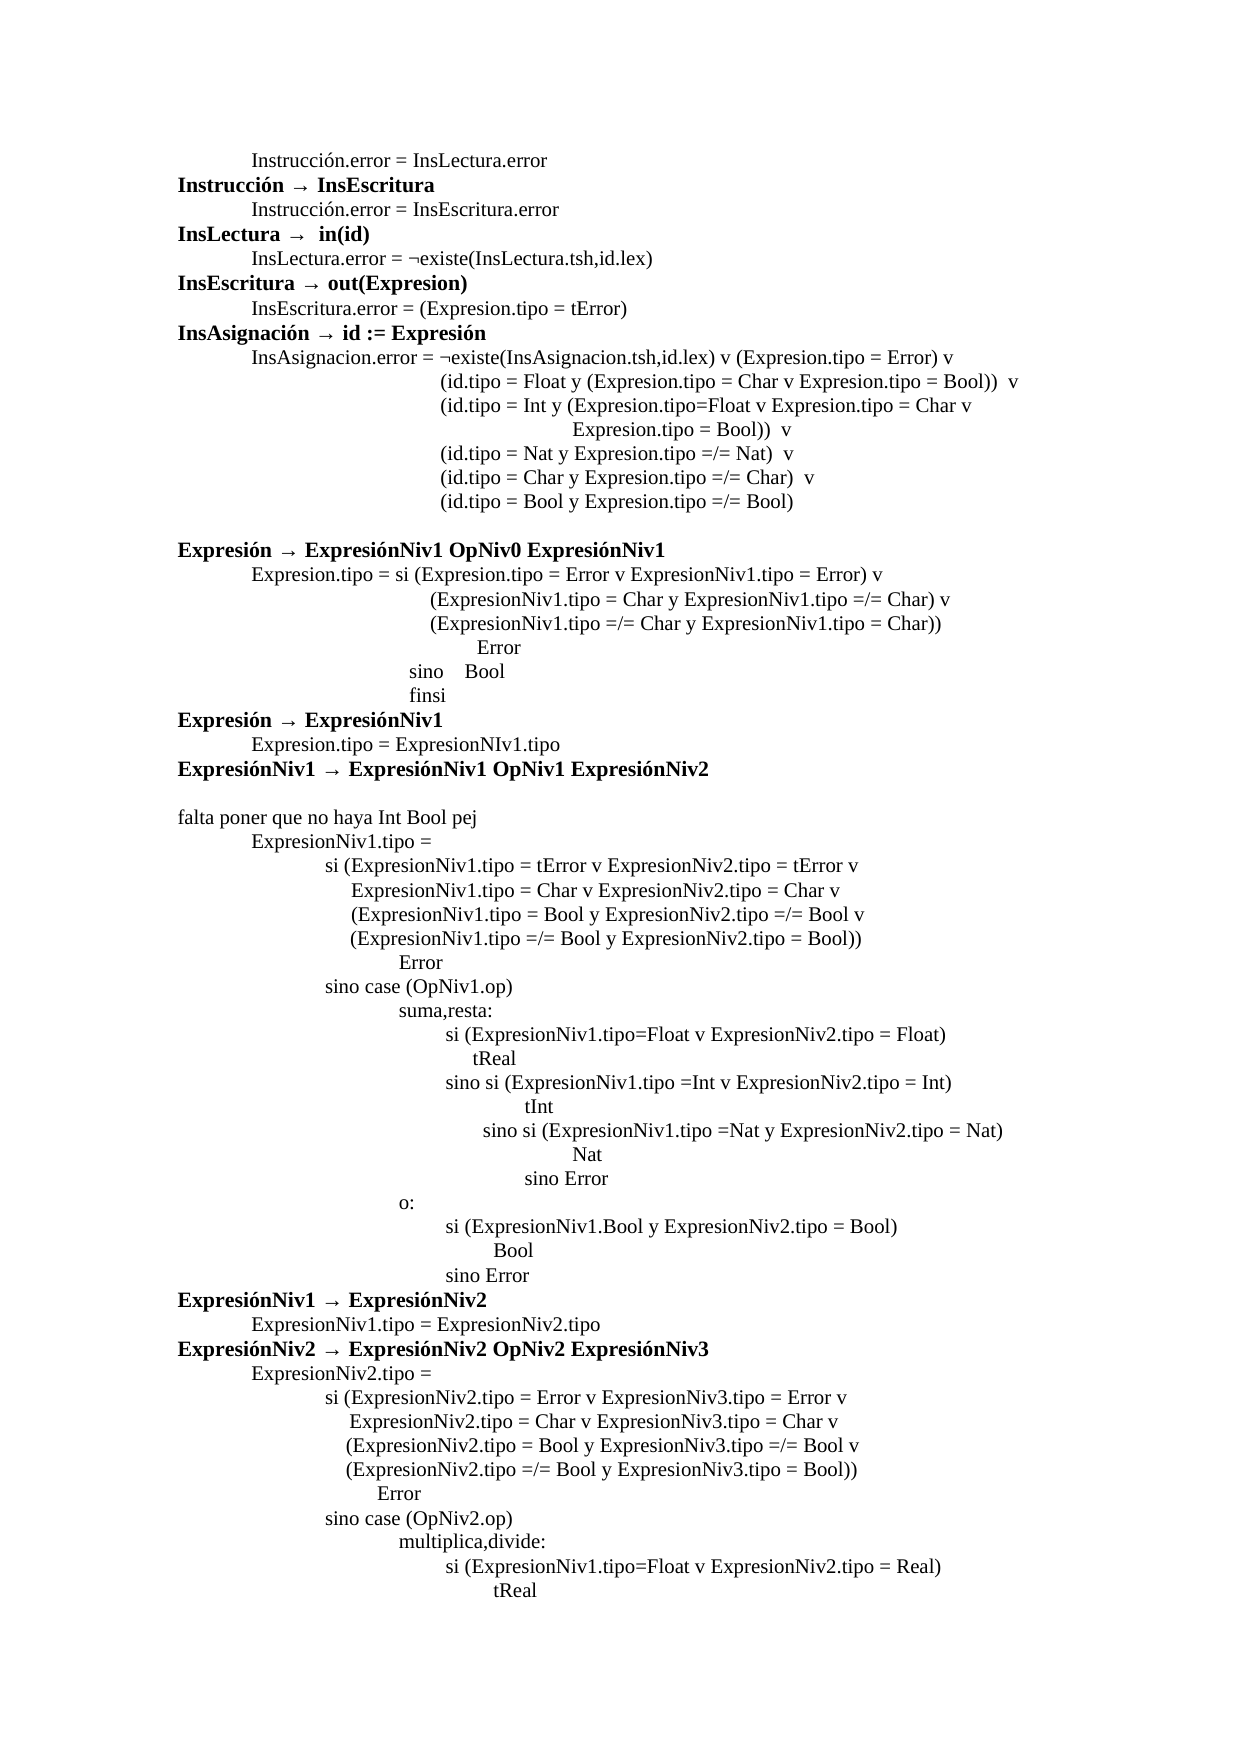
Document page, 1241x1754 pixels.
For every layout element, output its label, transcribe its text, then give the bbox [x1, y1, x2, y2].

text Instrucción.error = InsLectura.error [177, 148, 1063, 172]
text InsLectura.error = ¬existe(InsLectura.tsh,id.lex) [177, 246, 1063, 270]
text sino si (ExpresionNiv1.tipo =Int v ExpresionNiv2.tipo = Int) [177, 1070, 1063, 1094]
text Expresión → ExpresiónNiv1 [177, 707, 1063, 732]
text (ExpresionNiv1.tipo = Bool y ExpresionNiv2.tipo =/= Bool v [177, 902, 1063, 926]
text InsEscritura → out(Expresion) [177, 270, 1063, 295]
text tInt [177, 1094, 1063, 1118]
text suma,resta: [177, 998, 1063, 1022]
text Expresión → ExpresiónNiv1 OpNiv0 ExpresiónNiv1 [177, 537, 1063, 562]
text ExpresionNiv1.tipo = Char v ExpresionNiv2.tipo = Char v [177, 877, 1063, 902]
text Error [177, 634, 1063, 659]
text (ExpresionNiv1.tipo =/= Bool y ExpresionNiv2.tipo = Bool)) [177, 926, 1063, 950]
text InsEscritura.error = (Expresion.tipo = tError) [177, 295, 1063, 319]
text sino case (OpNiv1.op) [177, 974, 1063, 998]
text ExpresionNiv2.tipo = Char v ExpresionNiv3.tipo = Char v [177, 1409, 1063, 1433]
text (id.tipo = Char y Expresion.tipo =/= Char) v [177, 465, 1063, 489]
text sino Bool [177, 659, 1063, 683]
text (id.tipo = Float y (Expresion.tipo = Char v Expresion.tipo = Bool)) v [177, 369, 1063, 393]
text si (ExpresionNiv2.tipo = Error v ExpresionNiv3.tipo = Error v [177, 1385, 1063, 1409]
text (id.tipo = Nat y Expresion.tipo =/= Nat) v [177, 441, 1063, 465]
text sino Error [177, 1262, 1063, 1287]
text si (ExpresionNiv1.tipo = tError v ExpresionNiv2.tipo = tError v [177, 853, 1063, 877]
text ExpresionNiv1.tipo = [177, 829, 1063, 853]
text Instrucción → InsEscritura [177, 172, 1063, 197]
text Nat [177, 1142, 1063, 1166]
text InsLectura → in(id) [177, 221, 1063, 246]
text si (ExpresionNiv1.tipo=Float v ExpresionNiv2.tipo = Float) [177, 1022, 1063, 1046]
text si (ExpresionNiv1.Bool y ExpresionNiv2.tipo = Bool) [177, 1214, 1063, 1238]
text (id.tipo = Bool y Expresion.tipo =/= Bool) [177, 489, 1063, 513]
text ExpresiónNiv1 → ExpresiónNiv2 [177, 1287, 1063, 1312]
text sino case (OpNiv2.op) [177, 1505, 1063, 1529]
text tReal [177, 1046, 1063, 1070]
text Expresion.tipo = si (Expresion.tipo = Error v ExpresionNiv1.tipo = Error) v [177, 562, 1063, 586]
text Expresion.tipo = ExpresionNIv1.tipo [177, 732, 1063, 756]
text falta poner que no haya Int Bool pej [177, 805, 1063, 829]
text tReal [177, 1578, 1063, 1602]
text si (ExpresionNiv1.tipo=Float v ExpresionNiv2.tipo = Real) [177, 1553, 1063, 1578]
text ExpresionNiv2.tipo = [177, 1361, 1063, 1385]
text ExpresiónNiv1 → ExpresiónNiv1 OpNiv1 ExpresiónNiv2 [177, 756, 1063, 781]
text (id.tipo = Int y (Expresion.tipo=Float v Expresion.tipo = Char v Expresion.tipo = Bool)) v [177, 393, 1063, 441]
text (ExpresionNiv2.tipo = Bool y ExpresionNiv3.tipo =/= Bool v [177, 1433, 1063, 1457]
text Bool [177, 1238, 1063, 1262]
text (ExpresionNiv2.tipo =/= Bool y ExpresionNiv3.tipo = Bool)) [177, 1457, 1063, 1481]
text InsAsignación → id := Expresión [177, 319, 1063, 345]
text sino si (ExpresionNiv1.tipo =Nat y ExpresionNiv2.tipo = Nat) [177, 1118, 1063, 1142]
text Error [177, 950, 1063, 974]
text finsi [177, 683, 1063, 707]
text multiplica,divide: [177, 1529, 1063, 1553]
text Instrucción.error = InsEscritura.error [177, 197, 1063, 221]
text ExpresiónNiv2 → ExpresiónNiv2 OpNiv2 ExpresiónNiv3 [177, 1336, 1063, 1361]
text o: [177, 1190, 1063, 1214]
text sino Error [177, 1166, 1063, 1190]
text ExpresionNiv1.tipo = ExpresionNiv2.tipo [177, 1312, 1063, 1336]
text (ExpresionNiv1.tipo =/= Char y ExpresionNiv1.tipo = Char)) [177, 611, 1063, 634]
text Error [177, 1481, 1063, 1505]
text (ExpresionNiv1.tipo = Char y ExpresionNiv1.tipo =/= Char) v [177, 586, 1063, 611]
text InsAsignacion.error = ¬existe(InsAsignacion.tsh,id.lex) v (Expresion.tipo = Error) v [177, 345, 1063, 369]
